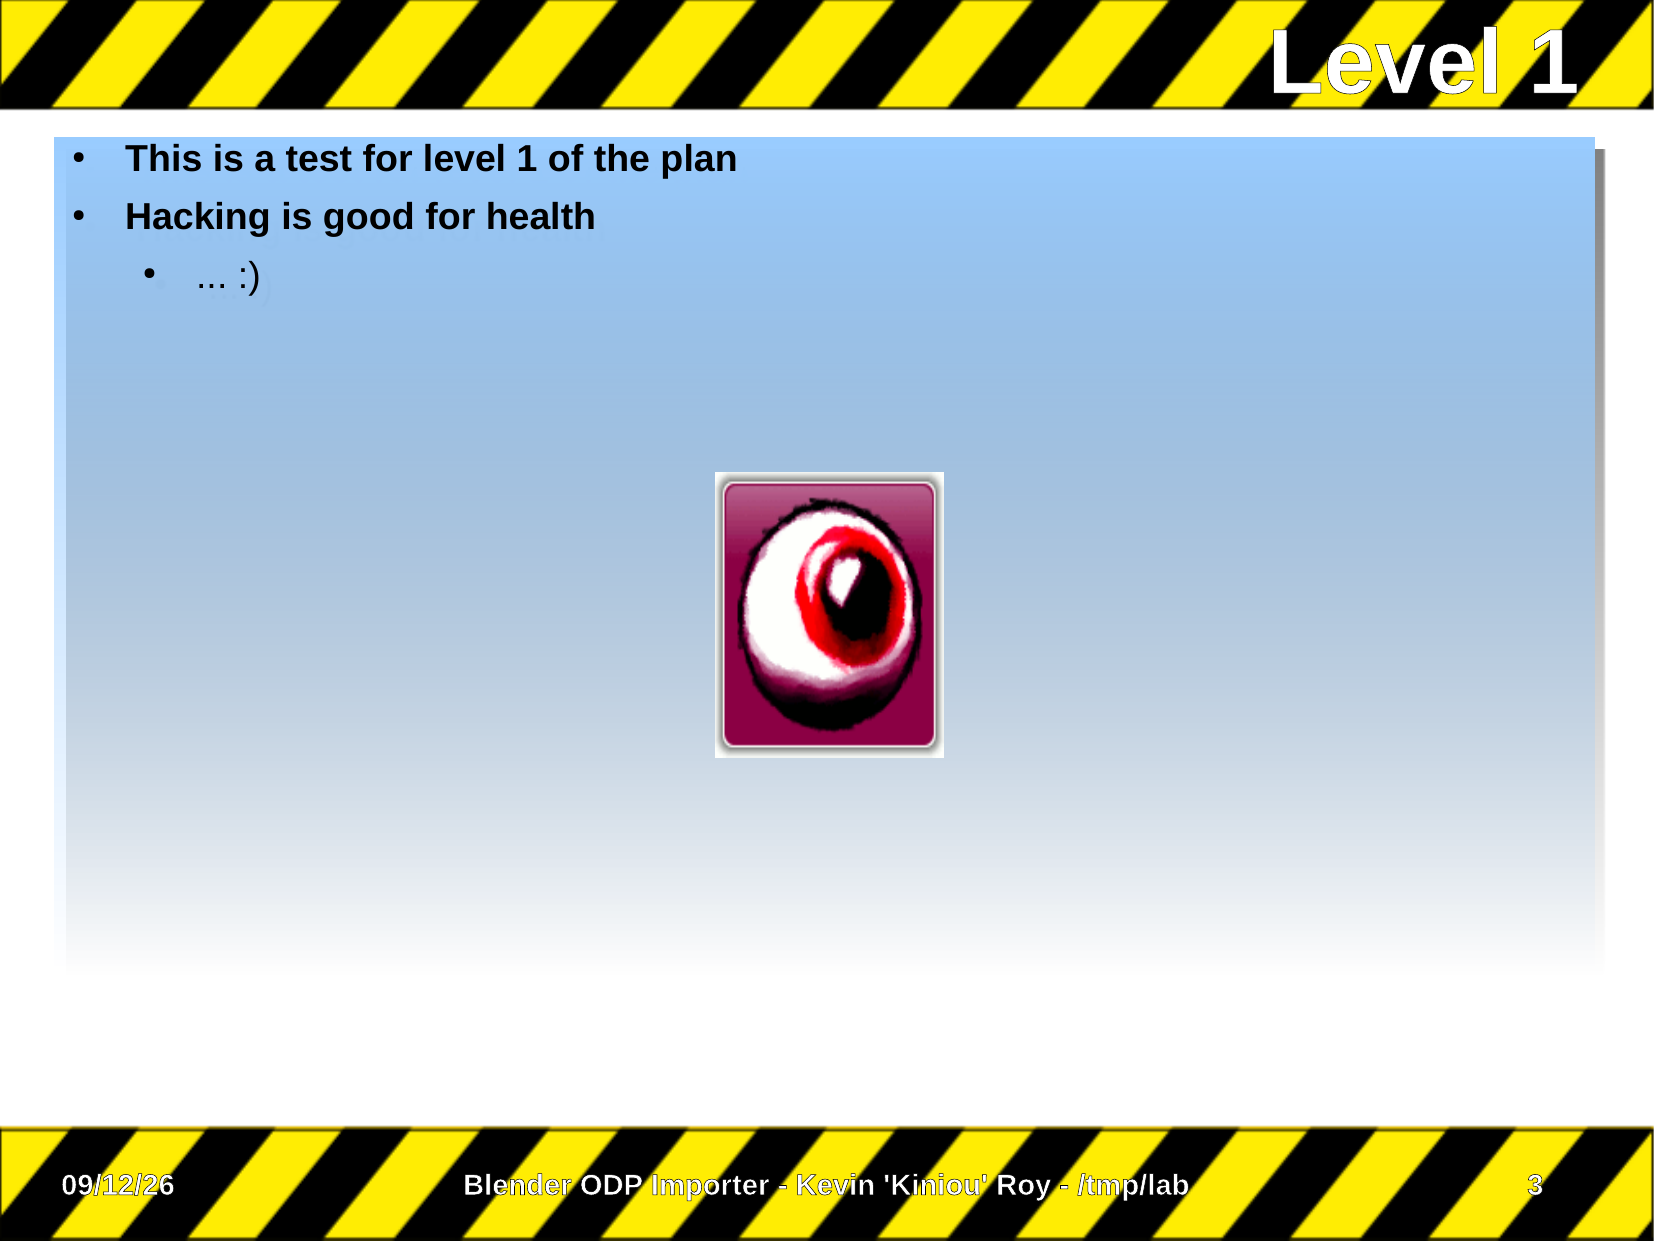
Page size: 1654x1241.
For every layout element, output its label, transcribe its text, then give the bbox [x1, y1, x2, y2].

title Level 1 [73, 14, 1580, 109]
list This is a test for level 1 of the plan Hacking is good for health ... :) [54, 137, 1595, 967]
picture [0, 0, 1654, 1241]
